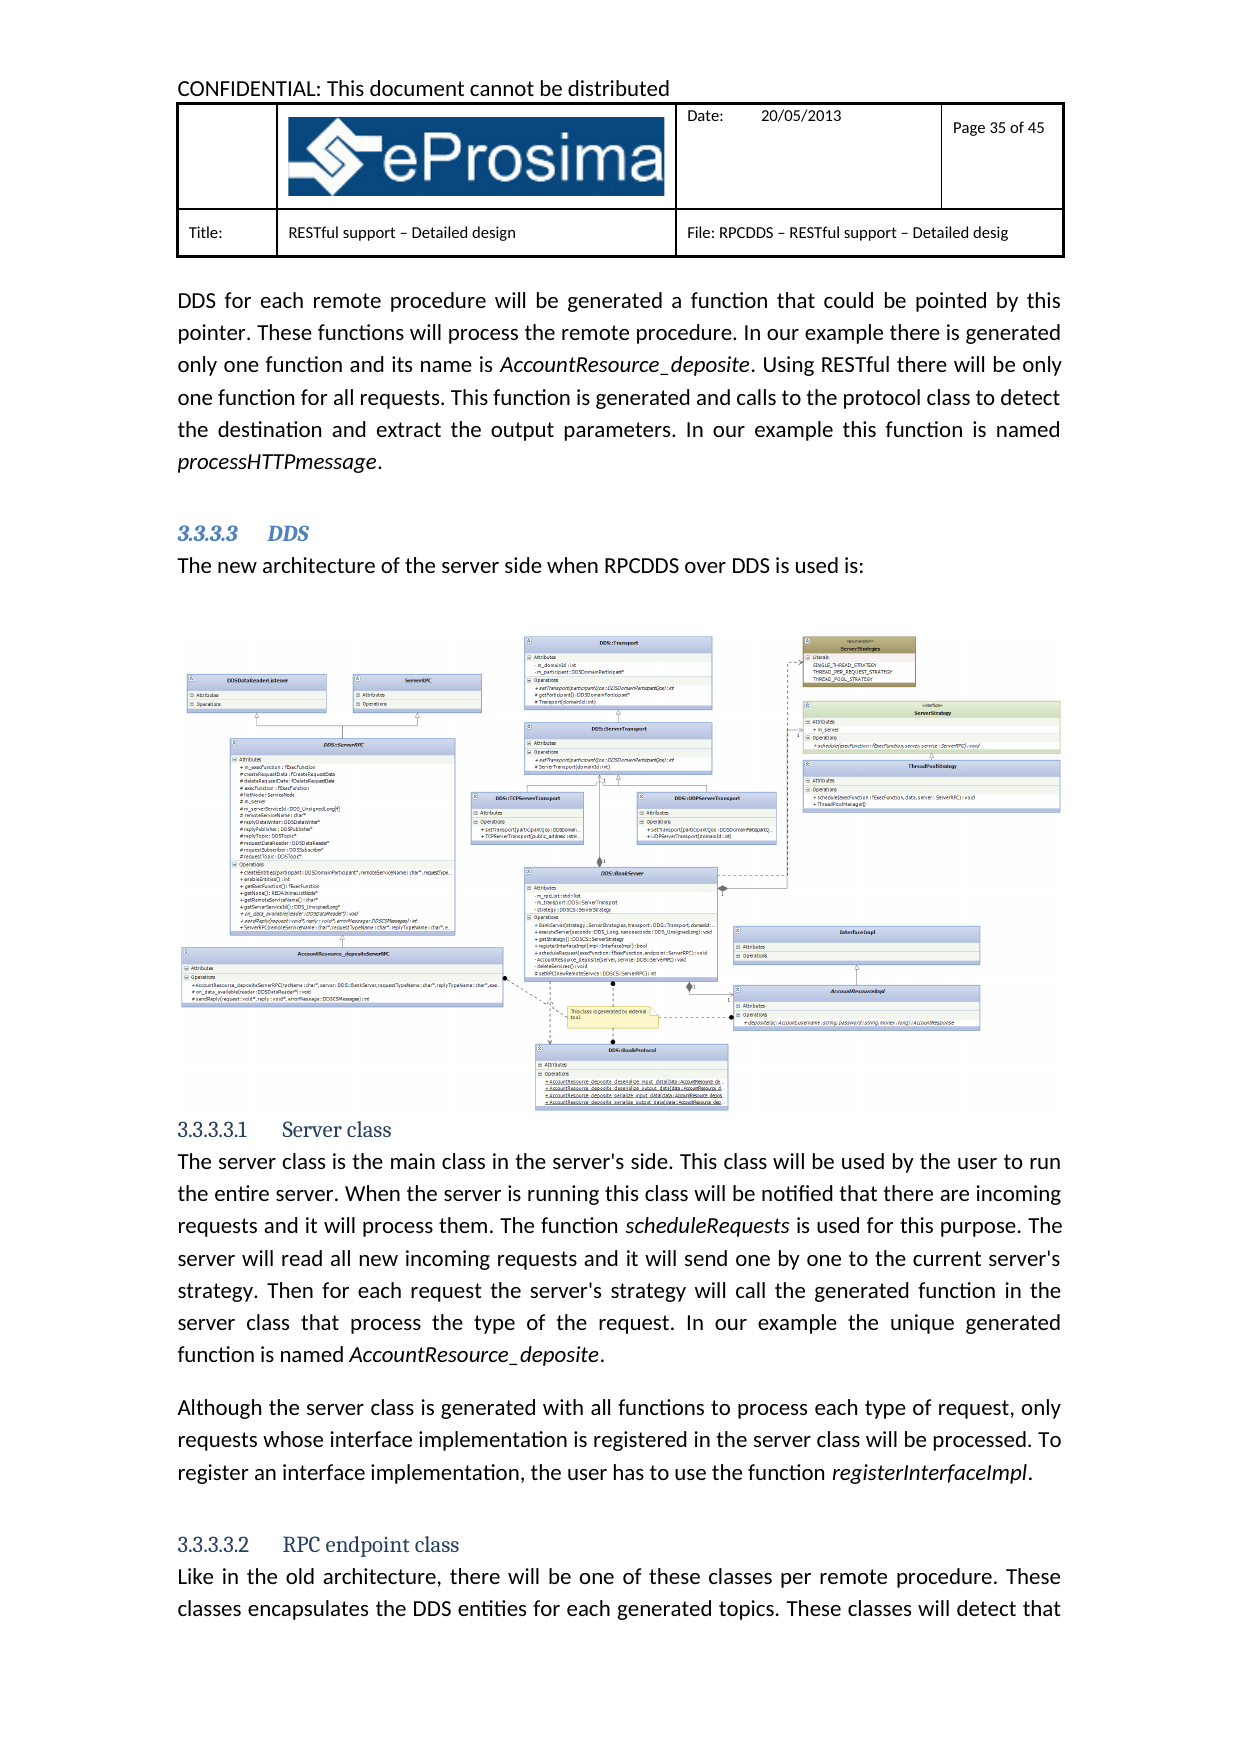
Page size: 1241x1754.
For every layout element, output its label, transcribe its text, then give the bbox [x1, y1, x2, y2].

text Like in the old architecture, there will be one of these classes per remote procedure. These classes encapsulates the DDS entities for each generated topics. These classes will detect that [177, 1562, 1063, 1622]
text The new architecture of the server side when RPCDDS over DDS is used is: [177, 551, 1063, 579]
text The server class is the main class in the server's side. This class will be used by the user to run the entire server. When the server is running this class will be notified that there are incoming requests and it will process them. The function scheduleRequests is used for this purpose. The server will read all new incoming requests and it will send one by one to the current server's strategy. Then for each request the server's strategy will call the generated function in the server class that process the type of the request. In our example the unique generated function is named AccountResource_deposite. [177, 1147, 1063, 1368]
subtitle RPC endpoint class [177, 1532, 1063, 1558]
picture [288, 117, 665, 196]
subtitle DDS [177, 521, 1063, 547]
subtitle Server class [177, 1114, 1063, 1143]
text DDS for each remote procedure will be generated a function that could be pointed by this pointer. These functions will process the remote procedure. In our example there is generated only one function and its name is AccountResource_deposite. Using RESTful there will be only one function for all requests. This function is generated and calls to the protocol class to detect the destination and extract the output parameters. In our example this function is named processHTTPmessage. [177, 286, 1063, 475]
picture [177, 632, 1063, 1114]
text Although the server class is generated with all functions to process each type of request, only requests whose interface implementation is registered in the server class will be processed. To register an interface implementation, the user has to use the function registerInterfaceImpl. [177, 1393, 1063, 1486]
